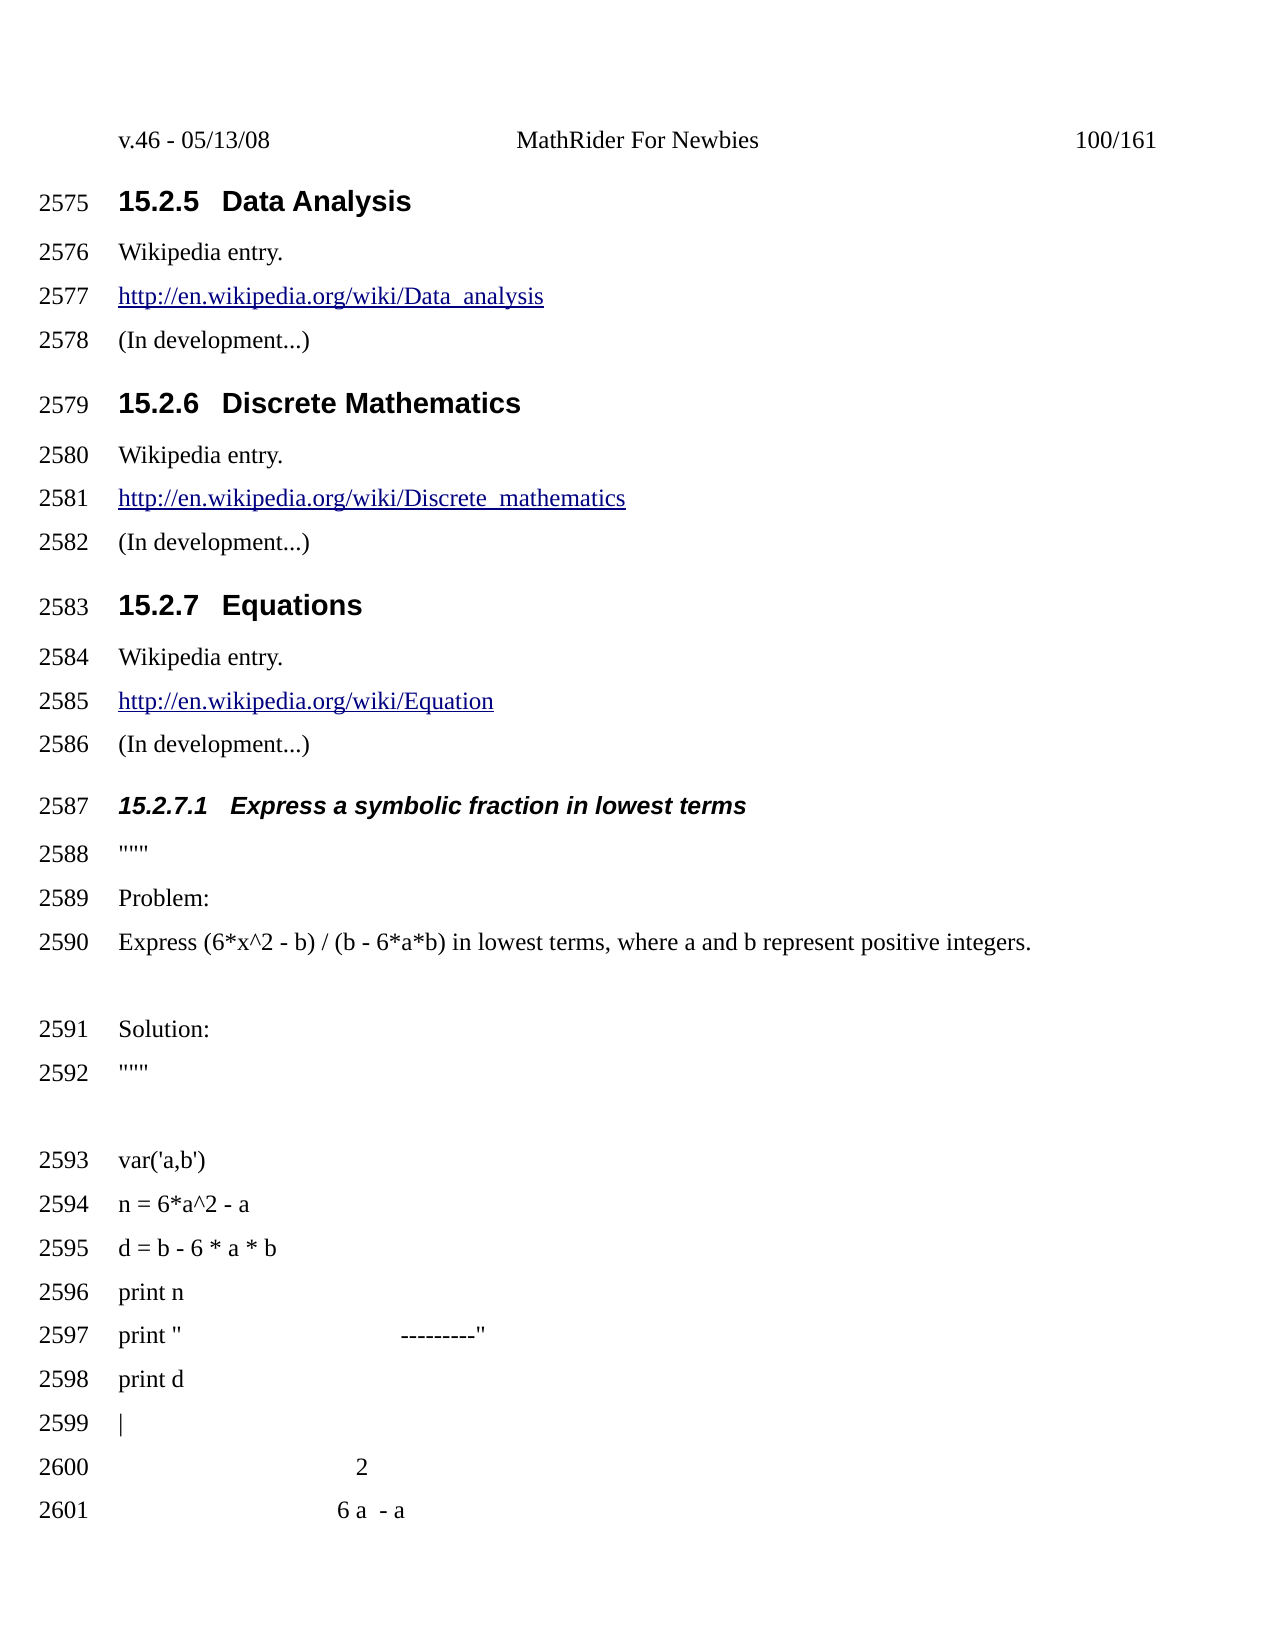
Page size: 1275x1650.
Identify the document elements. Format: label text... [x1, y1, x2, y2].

text (In development...) [118, 325, 1157, 354]
subtitle Discrete Mathematics [118, 386, 1157, 420]
text print d [118, 1364, 1157, 1393]
text (In development...) [118, 527, 1157, 556]
subtitle Equations [118, 588, 1157, 622]
text d = b - 6 * a * b [118, 1233, 1157, 1262]
text var('a,b') [118, 1146, 1157, 1174]
text """ [118, 1058, 1157, 1087]
text print n [118, 1277, 1157, 1306]
text Problem: [118, 883, 1157, 912]
text | [118, 1408, 1157, 1437]
text 2 [118, 1452, 1157, 1481]
text http://en.wikipedia.org/wiki/Data_analysis [118, 281, 1157, 310]
text http://en.wikipedia.org/wiki/Discrete_mathematics [118, 483, 1157, 512]
text Solution: [118, 1014, 1157, 1043]
text print " ---------" [118, 1321, 1157, 1349]
subtitle Data Analysis [118, 184, 1157, 217]
text http://en.wikipedia.org/wiki/Equation [118, 686, 1157, 714]
text Wikipedia entry. [118, 237, 1157, 266]
text Wikipedia entry. [118, 440, 1157, 468]
text Express (6*x^2 - b) / (b - 6*a*b) in lowest terms, where a and b represent positive integers. [118, 927, 1157, 956]
text Wikipedia entry. [118, 642, 1157, 671]
text (In development...) [118, 729, 1157, 758]
text """ [118, 839, 1157, 868]
text n = 6*a^2 - a [118, 1189, 1157, 1218]
subtitle Express a symbolic fraction in lowest terms [118, 791, 1157, 819]
text 6 a - a [118, 1496, 1157, 1524]
